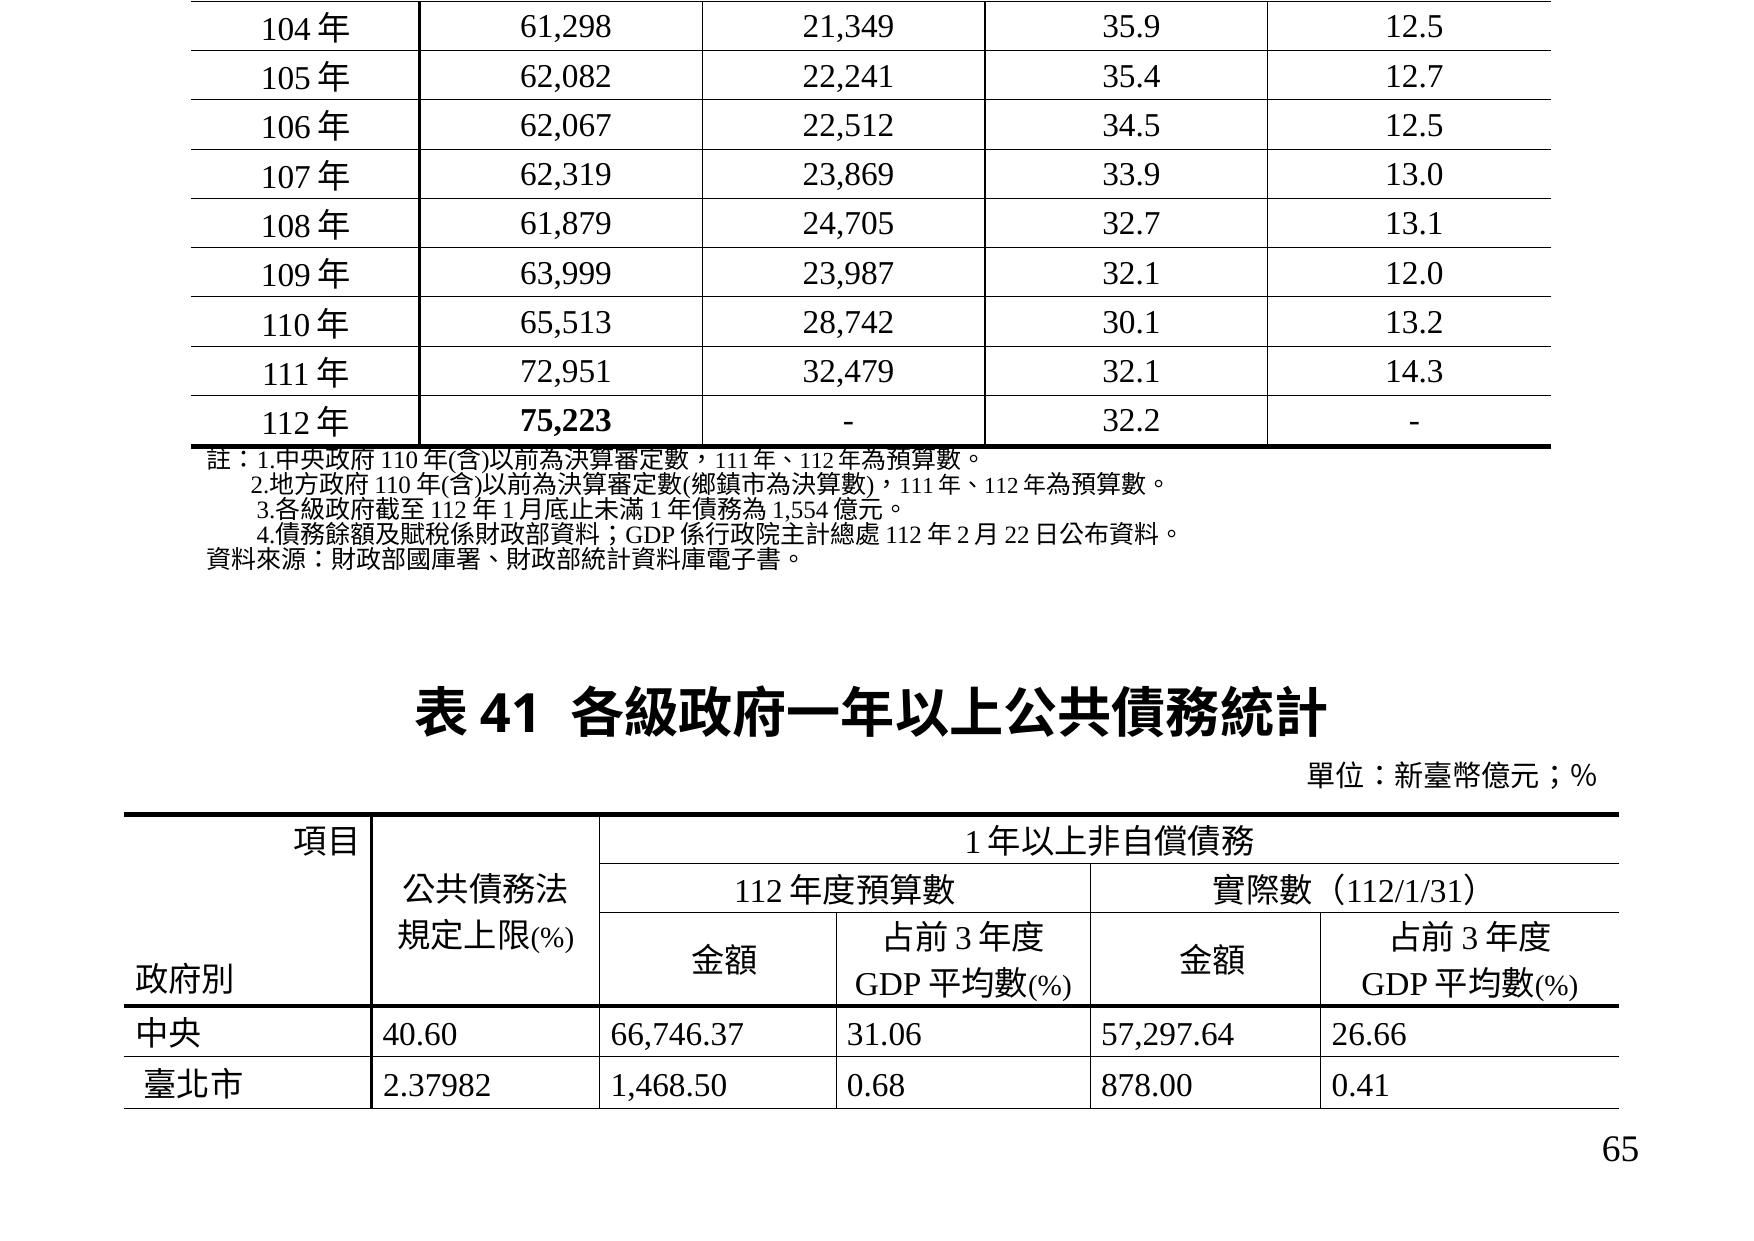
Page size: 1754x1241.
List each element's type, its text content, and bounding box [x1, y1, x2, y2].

table_cell 105年 [191, 51, 418, 99]
table_cell 62,082 [421, 51, 702, 99]
table_header 項目 政府別 [124, 817, 370, 1004]
table_cell 65,513 [421, 297, 702, 346]
table_cell 33.9 [986, 150, 1267, 198]
table_cell 878.00 [1091, 1057, 1320, 1108]
text 2.地方政府110年(含)以前為決算審定數(鄉鎮市為決算數)，111年、112年為預算數。 [244, 474, 1554, 499]
table_cell 108年 [191, 199, 418, 247]
table_cell 32.7 [986, 199, 1267, 247]
table_cell 23,987 [703, 248, 984, 296]
table_cell 106年 [191, 100, 418, 148]
table_cell 110年 [191, 297, 418, 346]
table_cell 104年 [191, 2, 418, 50]
table_cell - [1268, 396, 1551, 444]
table_cell 30.1 [986, 297, 1267, 346]
table_cell 24,705 [703, 199, 984, 247]
table_cell 32,479 [703, 347, 984, 395]
table_cell 0.41 [1321, 1057, 1619, 1108]
table_cell - [703, 396, 984, 444]
table_cell 12.0 [1268, 248, 1551, 296]
table_cell 111年 [191, 347, 418, 395]
table_cell 12.7 [1268, 51, 1551, 99]
table_cell 31.06 [837, 1008, 1090, 1056]
table_cell 占前3年度 GDP平均數(%) [1321, 913, 1619, 1004]
table_cell 35.9 [986, 2, 1267, 50]
table_cell 62,319 [421, 150, 702, 198]
table_cell 22,512 [703, 100, 984, 148]
table_cell 32.2 [986, 396, 1267, 444]
table_cell 中央 [124, 1008, 370, 1056]
text 4.債務餘額及賦稅係財政部資料；GDP係行政院主計總處112年2月22日公布資料。 [103, 524, 1554, 549]
table_cell 0.68 [837, 1057, 1090, 1108]
table_cell 61,298 [421, 2, 702, 50]
table_cell 金額 [1091, 913, 1320, 1004]
table_cell 35.4 [986, 51, 1267, 99]
table_cell 32.1 [986, 347, 1267, 395]
table_cell 臺北市 [124, 1057, 370, 1108]
table_cell 13.0 [1268, 150, 1551, 198]
table_cell 12.5 [1268, 100, 1551, 148]
table_cell 34.5 [986, 100, 1267, 148]
text 3.各級政府截至112年1月底止未滿1年債務為1,554億元。 [103, 499, 1554, 524]
table_header 1年以上非自償債務 [600, 817, 1619, 863]
table_cell 66,746.37 [600, 1008, 836, 1056]
text 資料來源：財政部國庫署、財政部統計資料庫電子書。 [207, 549, 1554, 574]
subtitle 表41 各級政府一年以上公共債務統計 [103, 674, 1639, 749]
table_cell 2.37982 [373, 1057, 599, 1108]
table_cell 占前3年度 GDP平均數(%) [837, 913, 1090, 1004]
text 註：1.中央政府110年(含)以前為決算審定數，111年、112年為預算數。 [207, 449, 1554, 474]
table_cell 13.2 [1268, 297, 1551, 346]
table_header 公共債務法 規定上限(%) [373, 817, 599, 1004]
table_cell 72,951 [421, 347, 702, 395]
table_cell 23,869 [703, 150, 984, 198]
table_cell 75,223 [421, 396, 702, 444]
table_cell 57,297.64 [1091, 1008, 1320, 1056]
table_cell 金額 [600, 913, 836, 1004]
table_cell 112年 [191, 396, 418, 444]
table_cell 109年 [191, 248, 418, 296]
table_cell 107年 [191, 150, 418, 198]
table_cell 26.66 [1321, 1008, 1619, 1056]
table_cell 1,468.50 [600, 1057, 836, 1108]
table_cell 13.1 [1268, 199, 1551, 247]
table_cell 112年度預算數 [600, 864, 1090, 912]
table_cell 22,241 [703, 51, 984, 99]
table_cell 61,879 [421, 199, 702, 247]
table_cell 63,999 [421, 248, 702, 296]
table_cell 12.5 [1268, 2, 1551, 50]
table_cell 32.1 [986, 248, 1267, 296]
table_cell 實際數（112/1/31） [1091, 864, 1619, 912]
table_cell 28,742 [703, 297, 984, 346]
text 單位：新臺幣億元；％ [118, 760, 1598, 793]
table_cell 40.60 [373, 1008, 599, 1056]
table_cell 21,349 [703, 2, 984, 50]
table_cell 14.3 [1268, 347, 1551, 395]
table_cell 62,067 [421, 100, 702, 148]
